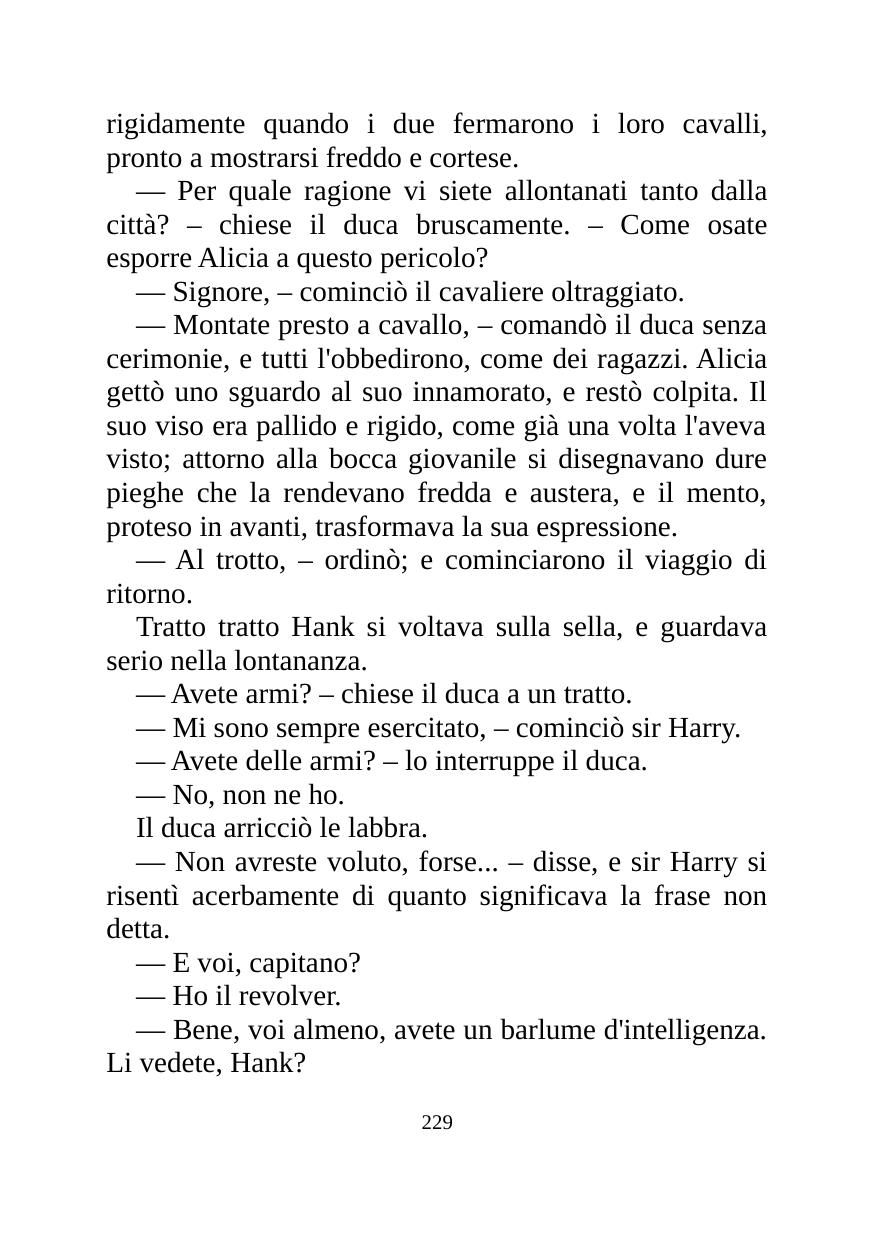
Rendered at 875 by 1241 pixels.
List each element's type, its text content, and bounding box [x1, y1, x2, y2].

text — E voi, capitano? [106, 945, 768, 978]
text — Per quale ragione vi siete allontanati tanto dalla città? – chiese il duca bruscamente. – Come osate esporre Alicia a questo pericolo? [106, 173, 768, 274]
text Tratto tratto Hank si voltava sulla sella, e guardava serio nella lontananza. [106, 609, 768, 676]
text Il duca arricciò le labbra. [106, 811, 768, 844]
text — Al trotto, – ordinò; e cominciarono il viaggio di ritorno. [106, 542, 768, 609]
text — Montate presto a cavallo, – comandò il duca senza cerimonie, e tutti l'obbedirono, come dei ragazzi. Alicia gettò uno sguardo al suo innamorato, e restò colpita. Il suo viso era pallido e rigido, come già una volta l'aveva visto; attorno alla bocca giovanile si disegnavano dure pieghe che la rendevano fredda e austera, e il mento, proteso in avanti, trasformava la sua espressione. [106, 307, 768, 542]
text — Mi sono sempre esercitato, – cominciò sir Harry. [106, 710, 768, 743]
text — No, non ne ho. [106, 777, 768, 811]
text — Signore, – cominciò il cavaliere oltraggiato. [106, 274, 768, 307]
text — Avete delle armi? – lo interruppe il duca. [106, 743, 768, 777]
text — Non avreste voluto, forse... – disse, e sir Harry si risentì acerbamente di quanto significava la frase non detta. [106, 844, 768, 945]
text — Ho il revolver. [106, 978, 768, 1012]
text — Bene, voi almeno, avete un barlume d'intelligenza. Li vedete, Hank? [106, 1012, 768, 1079]
text — Avete armi? – chiese il duca a un tratto. [106, 676, 768, 710]
text rigidamente quando i due fermarono i loro cavalli, pronto a mostrarsi freddo e cortese. [106, 106, 768, 173]
